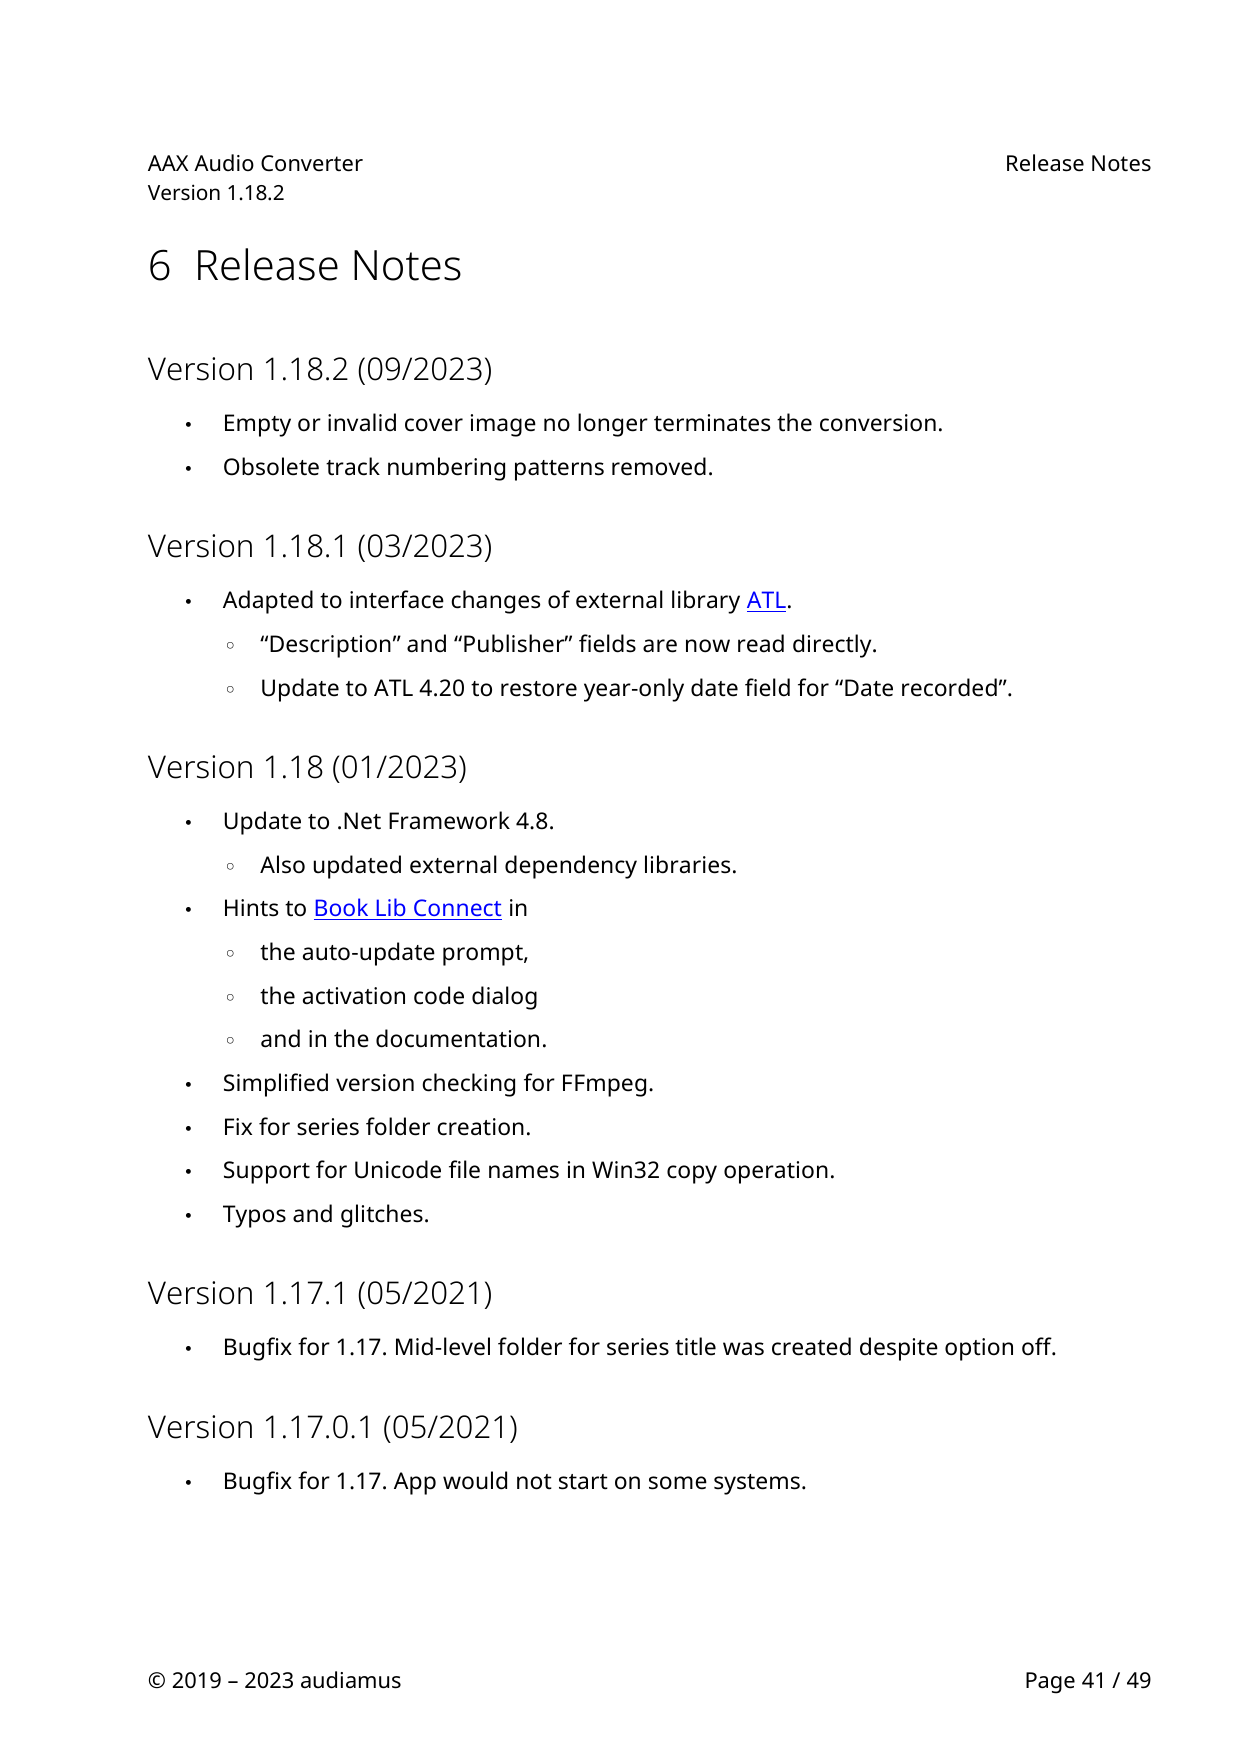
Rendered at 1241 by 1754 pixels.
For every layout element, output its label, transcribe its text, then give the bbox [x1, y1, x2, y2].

subtitle Release Notes [148, 235, 1152, 292]
list Update to ATL 4.20 to restore year-only date field for “Date recorded”. [223, 671, 1152, 703]
list Bugfix for 1.17. Mid-level folder for series title was created despite option off. [185, 1331, 1152, 1363]
list Support for Unicode file names in Win32 copy operation. [185, 1154, 1152, 1185]
list Hints to Book Lib Connect in [185, 892, 1152, 923]
list Also updated external dependency libraries. [223, 849, 1152, 880]
subtitle Version 1.18 (01/2023) [148, 744, 1152, 787]
list the activation code dialog [223, 979, 1152, 1011]
subtitle Version 1.18.1 (03/2023) [148, 524, 1152, 566]
list Fix for series folder creation. [185, 1111, 1152, 1142]
list Adapted to interface changes of external library ATL. [185, 584, 1152, 615]
list and in the documentation. [223, 1023, 1152, 1054]
subtitle Version 1.17.0.1 (05/2021) [148, 1404, 1152, 1447]
list the auto-update prompt, [223, 936, 1152, 967]
list Simplified version checking for FFmpeg. [185, 1067, 1152, 1098]
list Empty or invalid cover image no longer terminates the conversion. [185, 407, 1152, 438]
list Update to .Net Framework 4.8. [185, 805, 1152, 836]
list “Description” and “Publisher” fields are now read directly. [223, 628, 1152, 659]
subtitle Version 1.18.2 (09/2023) [148, 347, 1152, 389]
list Typos and glitches. [185, 1198, 1152, 1229]
list Bugfix for 1.17. App would not start on some systems. [185, 1465, 1152, 1496]
list Obsolete track numbering patterns removed. [185, 451, 1152, 482]
subtitle Version 1.17.1 (05/2021) [148, 1271, 1152, 1314]
